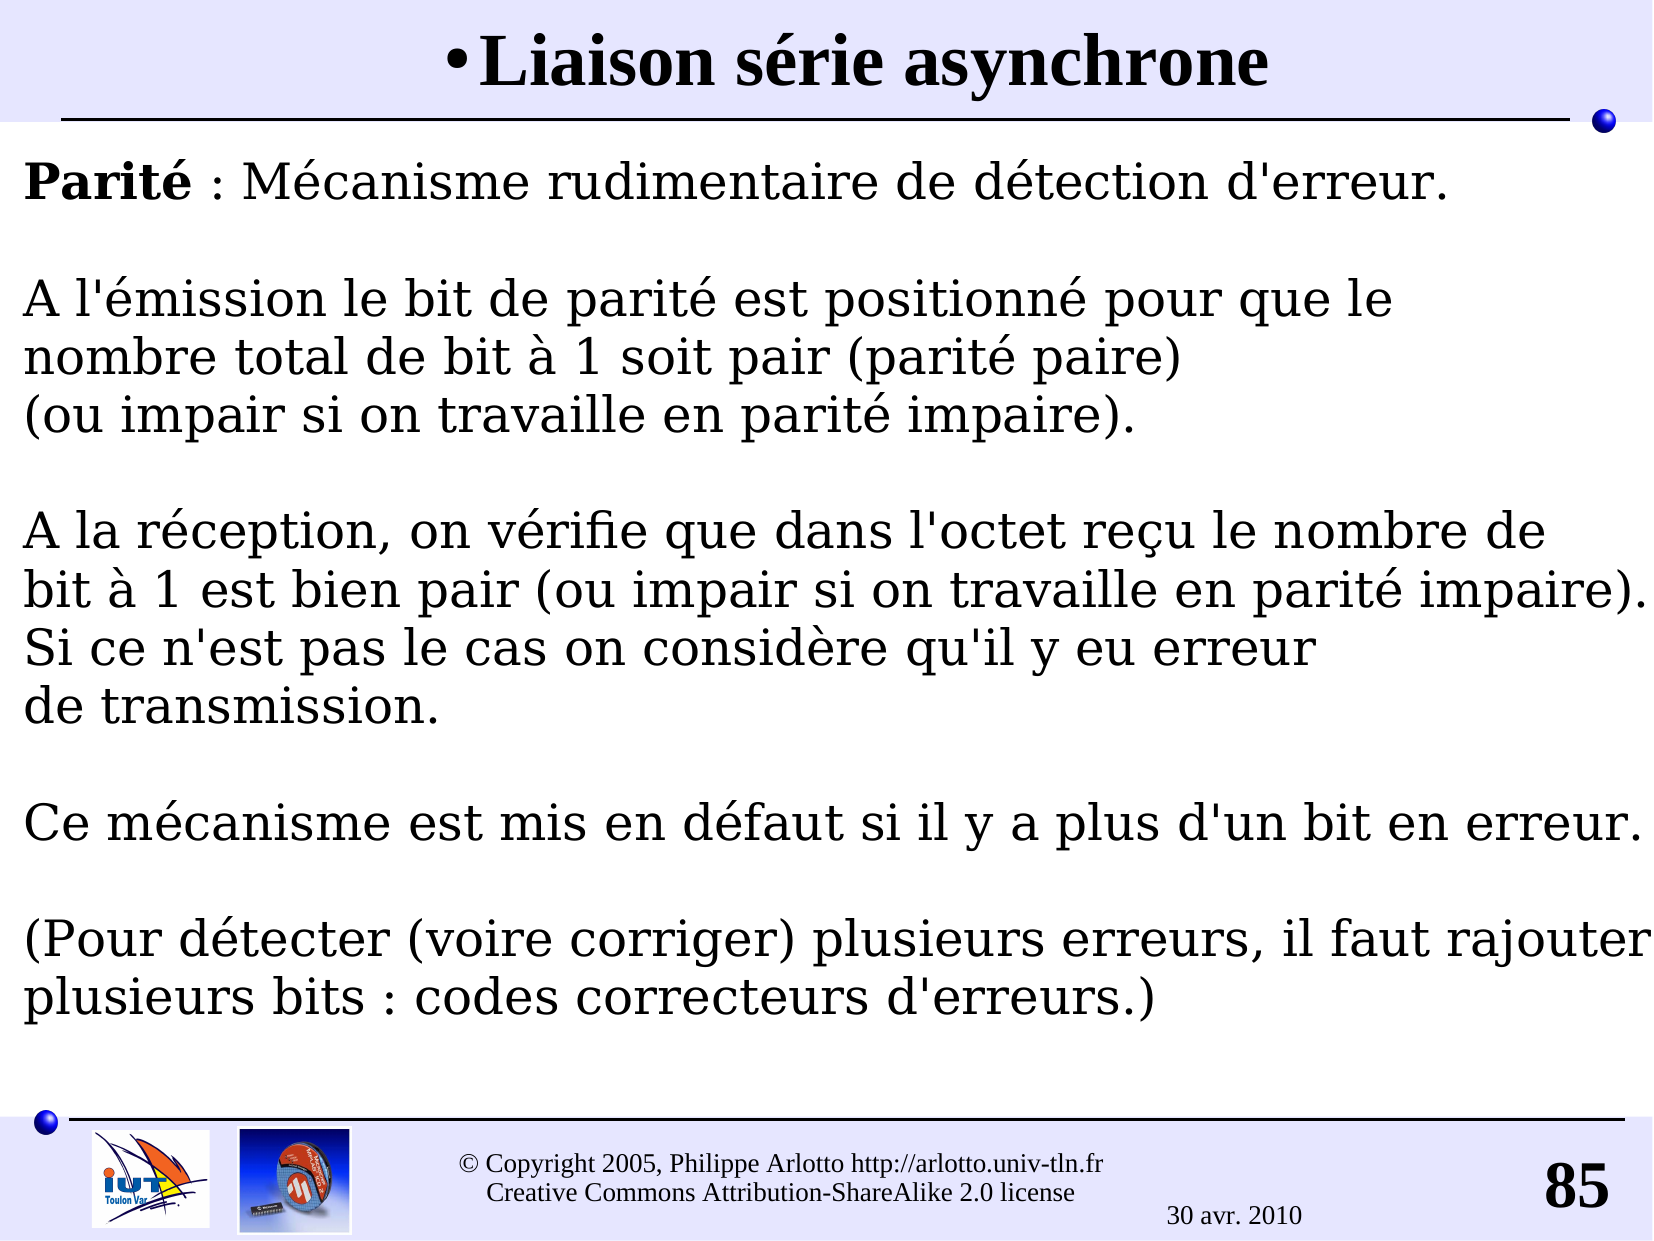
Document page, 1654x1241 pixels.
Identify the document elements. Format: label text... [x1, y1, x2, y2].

picture [237, 1126, 352, 1235]
text_box Parité : Mécanisme rudimentaire de détection d'erreur. A l'émission le bit de parité est positionné pour que le nombre total de bit à 1 soit pair (parité paire) (ou impair si on travaille en parité impaire). A la réception, on vérifie que dans l'octet reçu le nombre de bit à 1 est bien pair (ou impair si on travaille en parité impaire). Si ce n'est pas le cas on considère qu'il y eu erreur de transmission. Ce mécanisme est mis en défaut si il y a plus d'un bit en erreur. (Pour détecter (voire corriger) plusieurs erreurs, il faut rajouter plusieurs bits : codes correcteurs d'erreurs.) [23, 152, 1653, 1027]
title Liaison série asynchrone [95, 11, 1585, 110]
